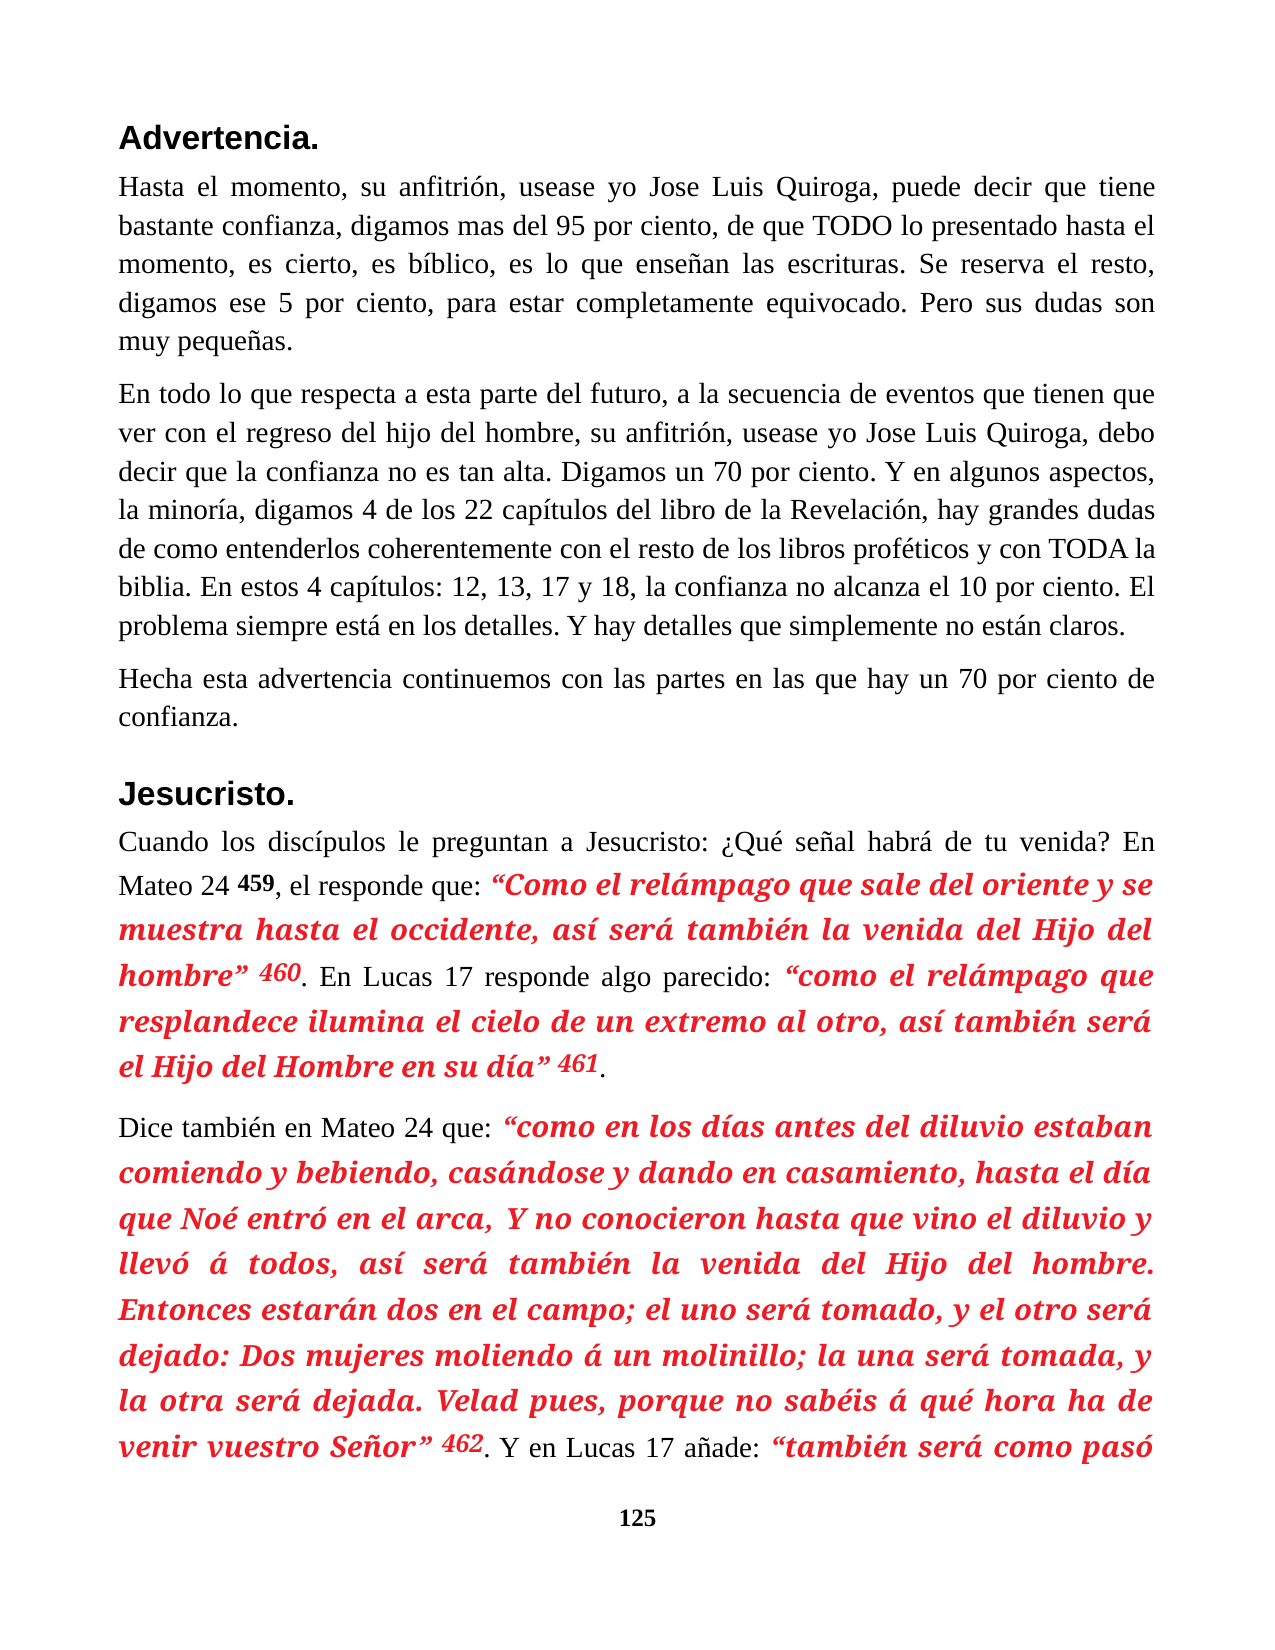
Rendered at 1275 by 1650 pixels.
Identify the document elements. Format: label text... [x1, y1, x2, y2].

text En todo lo que respecta a esta parte del futuro, a la secuencia de eventos que tienen que ver con el regreso del hijo del hombre, su anfitrión, usease yo Jose Luis Quiroga, debo decir que la confianza no es tan alta. Digamos un 70 por ciento. Y en algunos aspectos, la minoría, digamos 4 de los 22 capítulos del libro de la Revelación, hay grandes dudas de como entenderlos coherentemente con el resto de los libros proféticos y con TODA la biblia. En estos 4 capítulos: 12, 13, 17 y 18, la confianza no alcanza el 10 por ciento. El problema siempre está en los detalles. Y hay detalles que simplemente no están claros. [118, 377, 1157, 641]
text Hasta el momento, su anfitrión, usease yo Jose Luis Quiroga, puede decir que tiene bastante confianza, digamos mas del 95 por ciento, de que TODO lo presentado hasta el momento, es cierto, es bíblico, es lo que enseñan las escrituras. Se reserva el resto, digamos ese 5 por ciento, para estar completamente equivocado. Pero sus dudas son muy pequeñas. [118, 169, 1157, 357]
text Hecha esta advertencia continuemos con las partes en las que hay un 70 por ciento de confianza. [118, 661, 1157, 733]
subtitle Advertencia. [118, 118, 1157, 157]
subtitle Jesucristo. [118, 773, 1157, 812]
text Dice también en Mateo 24 que: “como en los días antes del diluvio estaban comiendo y bebiendo, casándose y dando en casamiento, hasta el día que Noé entró en el arca, Y no conocieron hasta que vino el diluvio y llevó á todos, así será también la venida del Hijo del hombre. Entonces estarán dos en el campo; el uno será tomado, y el otro será dejado: Dos mujeres moliendo á un molinillo; la una será tomada, y la otra será dejada. Velad pues, porque no sabéis á qué hora ha de venir vuestro Señor” . Y en Lucas 17 añade: “también será como pasó [118, 1107, 1157, 1466]
text Cuando los discípulos le preguntan a Jesucristo: ¿Qué señal habrá de tu venida? En Mateo 24 , el responde que: “Como el relámpago que sale del oriente y se muestra hasta el occidente, así será también la venida del Hijo del hombre” . En Lucas 17 responde algo parecido: “como el relámpago que resplandece ilumina el cielo de un extremo al otro, así también será el Hijo del Hombre en su día” . [118, 824, 1157, 1086]
